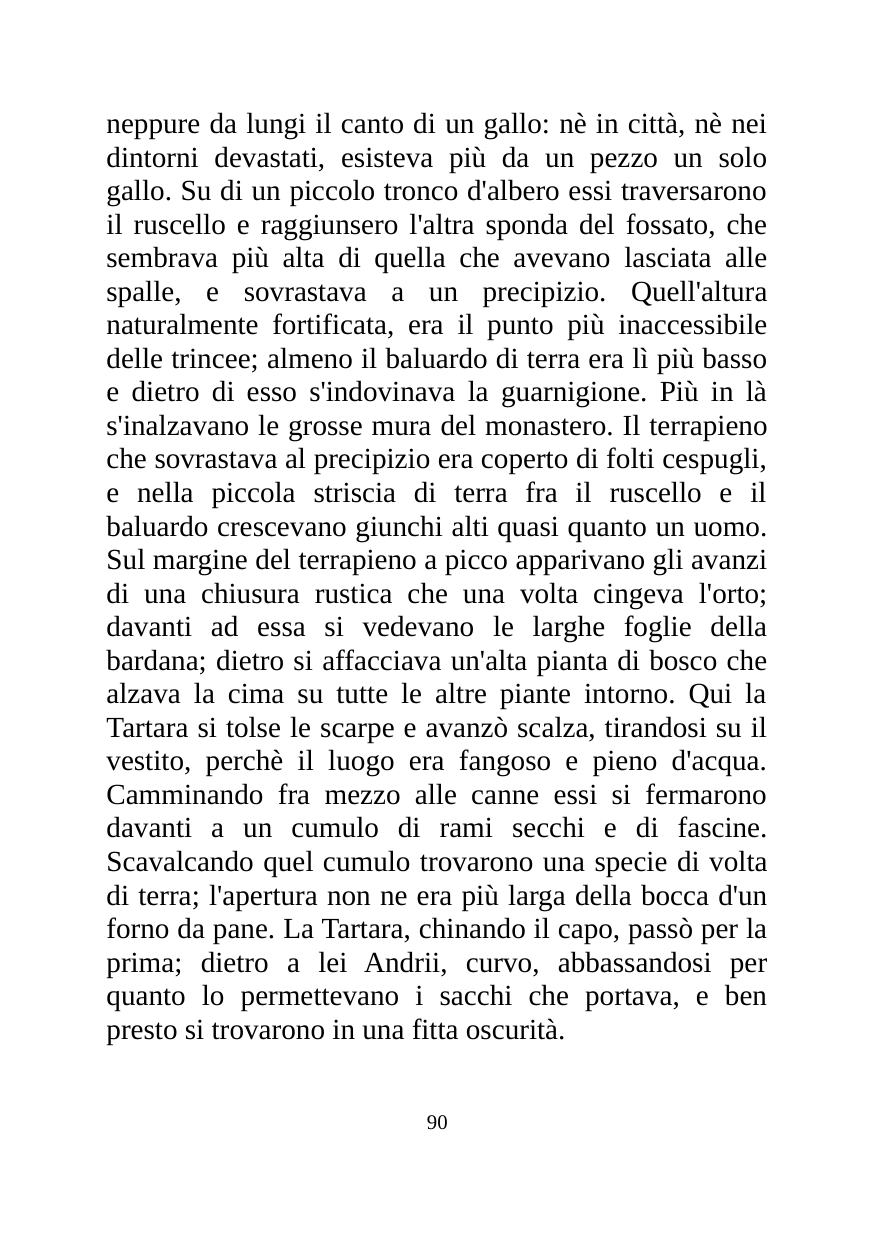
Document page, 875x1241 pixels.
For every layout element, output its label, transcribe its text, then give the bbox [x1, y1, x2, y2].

text neppure da lungi il canto di un gallo: nè in città, nè nei dintorni devastati, esisteva più da un pezzo un solo gallo. Su di un piccolo tronco d'albero essi traversarono il ruscello e raggiunsero l'altra sponda del fossato, che sembrava più alta di quella che avevano lasciata alle spalle, e sovrastava a un precipizio. Quell'altura naturalmente fortificata, era il punto più inaccessibile delle trincee; almeno il baluardo di terra era lì più basso e dietro di esso s'indovinava la guarnigione. Più in là s'inalzavano le grosse mura del monastero. Il terrapieno che sovrastava al precipizio era coperto di folti cespugli, e nella piccola striscia di terra fra il ruscello e il baluardo crescevano giunchi alti quasi quanto un uomo. Sul margine del terrapieno a picco apparivano gli avanzi di una chiusura rustica che una volta cingeva l'orto; davanti ad essa si vedevano le larghe foglie della bardana; dietro si affacciava un'alta pianta di bosco che alzava la cima su tutte le altre piante intorno. Qui la Tartara si tolse le scarpe e avanzò scalza, tirandosi su il vestito, perchè il luogo era fangoso e pieno d'acqua. Camminando fra mezzo alle canne essi si fermarono davanti a un cumulo di rami secchi e di fascine. Scavalcando quel cumulo trovarono una specie di volta di terra; l'apertura non ne era più larga della bocca d'un forno da pane. La Tartara, chinando il capo, passò per la prima; dietro a lei Andrii, curvo, abbassandosi per quanto lo permettevano i sacchi che portava, e ben presto si trovarono in una fitta oscurità. [106, 106, 768, 1045]
